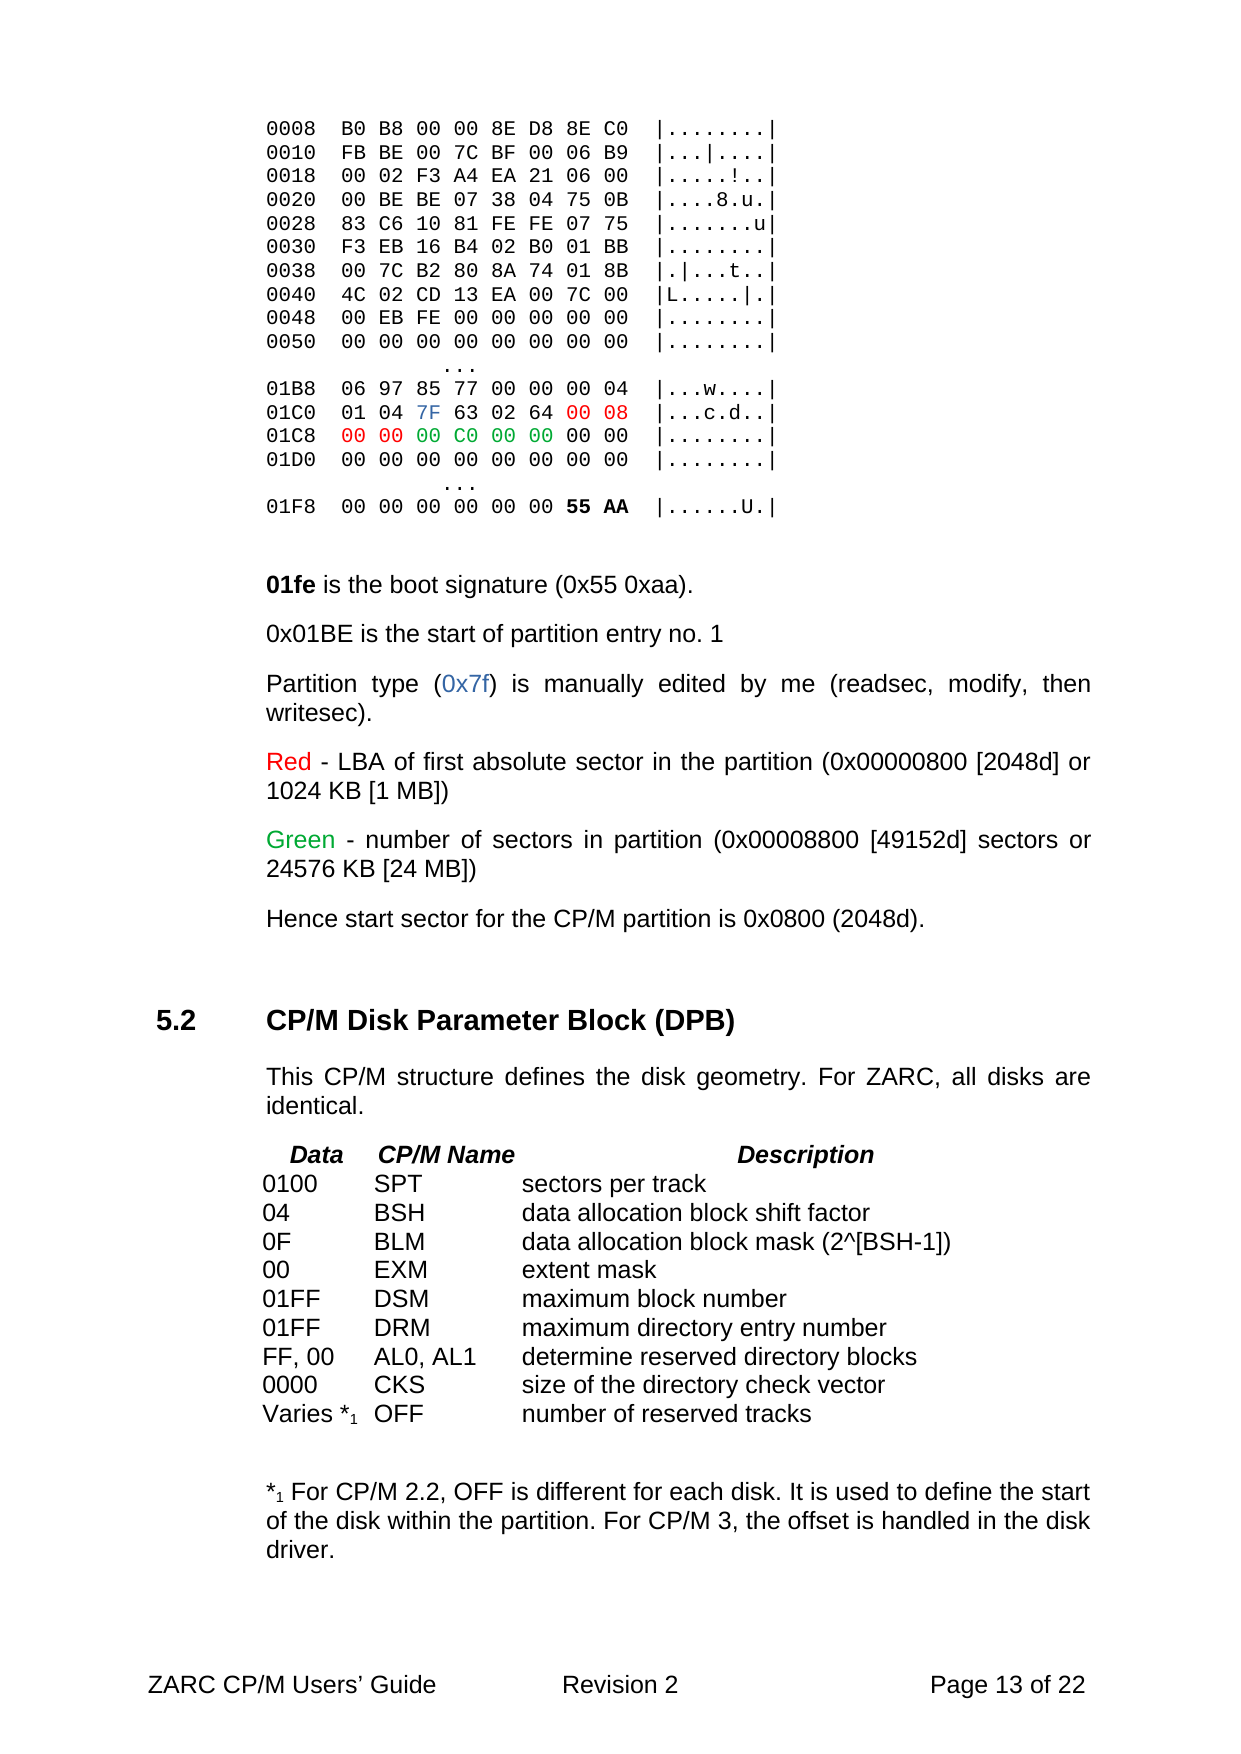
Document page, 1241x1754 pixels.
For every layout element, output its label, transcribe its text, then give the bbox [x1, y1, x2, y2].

table_cell maximum block number [522, 1284, 1092, 1313]
text 0030 F3 EB 16 B4 02 B0 01 BB |........| [266, 236, 1092, 260]
table_cell EXM [374, 1255, 522, 1284]
table_header Data [262, 1140, 374, 1169]
table_cell DSM [374, 1284, 522, 1313]
text This CP/M structure defines the disk geometry. For ZARC, all disks are identical. [266, 1062, 1092, 1119]
text 01fe is the boot signature (0x55 0xaa). [266, 570, 1092, 598]
table_cell BSH [374, 1198, 522, 1227]
text 0x01BE is the start of partition entry no. 1 [266, 619, 1092, 648]
text 0008 B0 B8 00 00 8E D8 8E C0 |........| [266, 118, 1092, 142]
text 0050 00 00 00 00 00 00 00 00 |........| [266, 331, 1092, 354]
text Hence start sector for the CP/M partition is 0x0800 (2048d). [266, 904, 1092, 933]
text 0048 00 EB FE 00 00 00 00 00 |........| [266, 307, 1092, 331]
table_cell 00 [262, 1255, 374, 1284]
table_header CP/M Name [374, 1140, 522, 1169]
table_cell FF, 00 [262, 1342, 374, 1370]
text 01D0 00 00 00 00 00 00 00 00 |........| [266, 449, 1092, 473]
table_cell SPT [374, 1169, 522, 1198]
text 0040 4C 02 CD 13 EA 00 7C 00 |L.....|.| [266, 284, 1092, 307]
text 01F8 00 00 00 00 00 00 55 AA |......U.| [266, 496, 1092, 520]
text Partition type (0x7f) is manually edited by me (readsec, modify, then writesec). [266, 669, 1092, 726]
text 0018 00 02 F3 A4 EA 21 06 00 |.....!..| [266, 165, 1092, 189]
text Green - number of sectors in partition (0x00008800 [49152d] sectors or 24576 KB [24 MB]) [266, 826, 1092, 883]
table_cell 0000 [262, 1370, 374, 1399]
subtitle CP/M Disk Parameter Block (DPB) [148, 1003, 1092, 1037]
table_cell sectors per track [522, 1169, 1092, 1198]
table_cell 04 [262, 1198, 374, 1227]
text 01C0 01 04 7F 63 02 64 00 08 |...c.d..| [266, 402, 1092, 426]
table_cell DRM [374, 1313, 522, 1342]
text 0010 FB BE 00 7C BF 00 06 B9 |...|....| [266, 142, 1092, 165]
text 0020 00 BE BE 07 38 04 75 0B |....8.u.| [266, 189, 1092, 213]
table_cell 0F [262, 1227, 374, 1255]
text ... [266, 473, 1092, 496]
table_cell number of reserved tracks [522, 1399, 1092, 1428]
table_cell Varies *1 [262, 1399, 374, 1428]
text 0028 83 C6 10 81 FE FE 07 75 |.......u| [266, 213, 1092, 236]
table_cell data allocation block mask (2^[BSH-1]) [522, 1227, 1092, 1255]
table_cell maximum directory entry number [522, 1313, 1092, 1342]
text ... [266, 354, 1092, 378]
table_cell extent mask [522, 1255, 1092, 1284]
table_cell data allocation block shift factor [522, 1198, 1092, 1227]
table_cell CKS [374, 1370, 522, 1399]
text Red - LBA of first absolute sector in the partition (0x00000800 [2048d] or 1024 KB [1 MB]) [266, 747, 1092, 805]
table_cell AL0, AL1 [374, 1342, 522, 1370]
table_cell 01FF [262, 1313, 374, 1342]
table_cell 0100 [262, 1169, 374, 1198]
text 0038 00 7C B2 80 8A 74 01 8B |.|...t..| [266, 260, 1092, 284]
table_header Description [522, 1140, 1092, 1169]
table_cell OFF [374, 1399, 522, 1428]
table_cell BLM [374, 1227, 522, 1255]
text 01C8 00 00 00 C0 00 00 00 00 |........| [266, 426, 1092, 449]
table_cell 01FF [262, 1284, 374, 1313]
table_cell size of the directory check vector [522, 1370, 1092, 1399]
text *1 For CP/M 2.2, OFF is different for each disk. It is used to define the start of the disk within the partition. For CP/M 3, the offset is handled in the disk driver. [266, 1477, 1092, 1564]
table_cell determine reserved directory blocks [522, 1342, 1092, 1370]
text 01B8 06 97 85 77 00 00 00 04 |...w....| [266, 378, 1092, 402]
